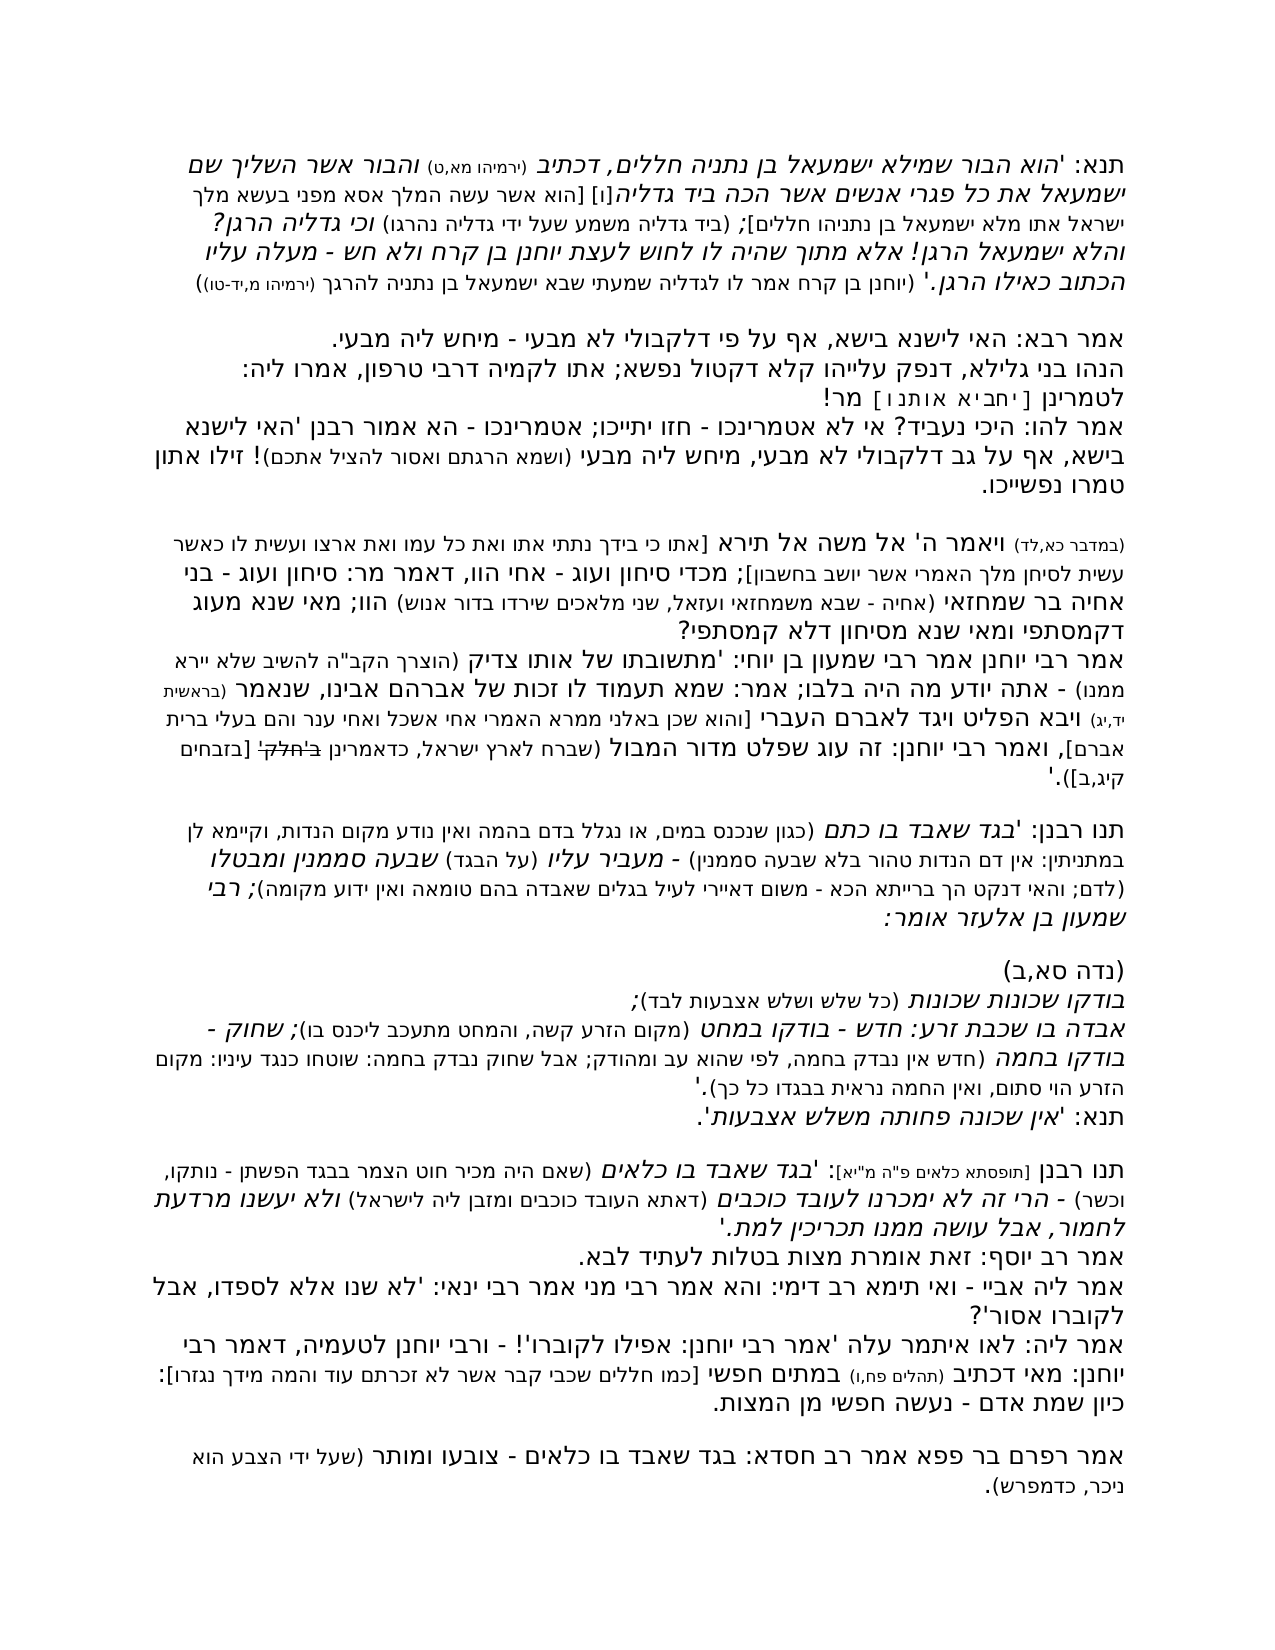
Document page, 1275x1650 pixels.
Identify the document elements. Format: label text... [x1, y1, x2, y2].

text אמר רפרם בר פפא אמר רב חסדא: בגד שאבד בו כלאים - צובעו ומותר (שעל ידי הצבע הוא ניכר, כדמפרש). [150, 1442, 1125, 1500]
text אמר רב יוסף: זאת אומרת מצות בטלות לעתיד לבא. [150, 1242, 1125, 1272]
text תנו רבנן [תופסתא כלאים פ"ה מ"יא]: 'בגד שאבד בו כלאים (שאם היה מכיר חוט הצמר בבגד הפשתן - נותקו, וכשר) - הרי זה לא ימכרנו לעובד כוכבים (דאתא העובד כוכבים ומזבן ליה לישראל) ולא יעשנו מרדעת לחמור, אבל עושה ממנו תכריכין למת.' [150, 1155, 1125, 1242]
text אמר ליה אביי - ואי תימא רב דימי: והא אמר רבי מני אמר רבי ינאי: 'לא שנו אלא לספדו, אבל לקוברו אסור'? [150, 1272, 1125, 1330]
text הנהו בני גלילא, דנפק עלייהו קלא דקטול נפשא; אתו לקמיה דרבי טרפון, אמרו ליה: לטמרינן [יחביא אותנו] מר! [150, 354, 1125, 412]
text (במדבר כא,לד) ויאמר ה' אל משה אל תירא [אתו כי בידך נתתי אתו ואת כל עמו ואת ארצו ועשית לו כאשר עשית לסיחן מלך האמרי אשר יושב בחשבון]; מכדי סיחון ועוג - אחי הוו, דאמר מר: סיחון ועוג - בני אחיה בר שמחזאי (אחיה - שבא משמחזאי ועזאל, שני מלאכים שירדו בדור אנוש) הוו; מאי שנא מעוג דקמסתפי ומאי שנא מסיחון דלא קמסתפי? [150, 529, 1125, 645]
text תנא: 'אין שכונה פחותה משלש אצבעות'. [150, 1102, 1125, 1131]
text אמר להו: היכי נעביד? אי לא אטמרינכו - חזו יתייכו; אטמרינכו - הא אמור רבנן 'האי לישנא בישא, אף על גב דלקבולי לא מבעי, מיחש ליה מבעי (ושמא הרגתם ואסור להציל אתכם)! זילו אתון טמרו נפשייכו. [150, 412, 1125, 500]
text בודקו שכונות שכונות (כל שלש ושלש אצבעות לבד); [150, 985, 1125, 1014]
text אמר ליה: לאו איתמר עלה 'אמר רבי יוחנן: אפילו לקוברו'! - ורבי יוחנן לטעמיה, דאמר רבי יוחנן: מאי דכתיב (תהלים פח,ו) במתים חפשי [כמו חללים שכבי קבר אשר לא זכרתם עוד והמה מידך נגזרו]: כיון שמת אדם - נעשה חפשי מן המצות. [150, 1330, 1125, 1417]
text תנא: 'הוא הבור שמילא ישמעאל בן נתניה חללים, דכתיב (ירמיהו מא,ט) והבור אשר השליך שם ישמעאל את כל פגרי אנשים אשר הכה ביד גדליה[ו] [הוא אשר עשה המלך אסא מפני בעשא מלך ישראל אתו מלא ישמעאל בן נתניהו חללים]; (ביד גדליה משמע שעל ידי גדליה נהרגו) וכי גדליה הרגן? והלא ישמעאל הרגן! אלא מתוך שהיה לו לחוש לעצת יוחנן בן קרח ולא חש - מעלה עליו הכתוב כאילו הרגן.' (יוחנן בן קרח אמר לו לגדליה שמעתי שבא ישמעאל בן נתניה להרגך (ירמיהו מ,יד-טו)) [150, 150, 1125, 296]
text תנו רבנן: 'בגד שאבד בו כתם (כגון שנכנס במים, או נגלל בדם בהמה ואין נודע מקום הנדות, וקיימא לן במתניתין: אין דם הנדות טהור בלא שבעה סממנין) - מעביר עליו (על הבגד) שבעה סממנין ומבטלו (לדם; והאי דנקט הך ברייתא הכא - משום דאיירי לעיל בגלים שאבדה בהם טומאה ואין ידוע מקומה); רבי שמעון בן אלעזר אומר: [150, 815, 1125, 932]
text אמר רבי יוחנן אמר רבי שמעון בן יוחי: 'מתשובתו של אותו צדיק (הוצרך הקב"ה להשיב שלא יירא ממנו) - אתה יודע מה היה בלבו; אמר: שמא תעמוד לו זכות של אברהם אבינו, שנאמר (בראשית יד,יג) ויבא הפליט ויגד לאברם העברי [והוא שכן באלני ממרא האמרי אחי אשכל ואחי ענר והם בעלי ברית אברם], ואמר רבי יוחנן: זה עוג שפלט מדור המבול (שברח לארץ ישראל, כדאמרינן ב'חלק' [בזבחים קיג,ב]).' [150, 645, 1125, 791]
text אבדה בו שכבת זרע: חדש - בודקו במחט (מקום הזרע קשה, והמחט מתעכב ליכנס בו); שחוק - בודקו בחמה (חדש אין נבדק בחמה, לפי שהוא עב ומהודק; אבל שחוק נבדק בחמה: שוטחו כנגד עיניו: מקום הזרע הוי סתום, ואין החמה נראית בבגדו כל כך).' [150, 1014, 1125, 1102]
text אמר רבא: האי לישנא בישא, אף על פי דלקבולי לא מבעי - מיחש ליה מבעי. [150, 324, 1125, 354]
text (נדה סא,ב) [150, 956, 1125, 985]
